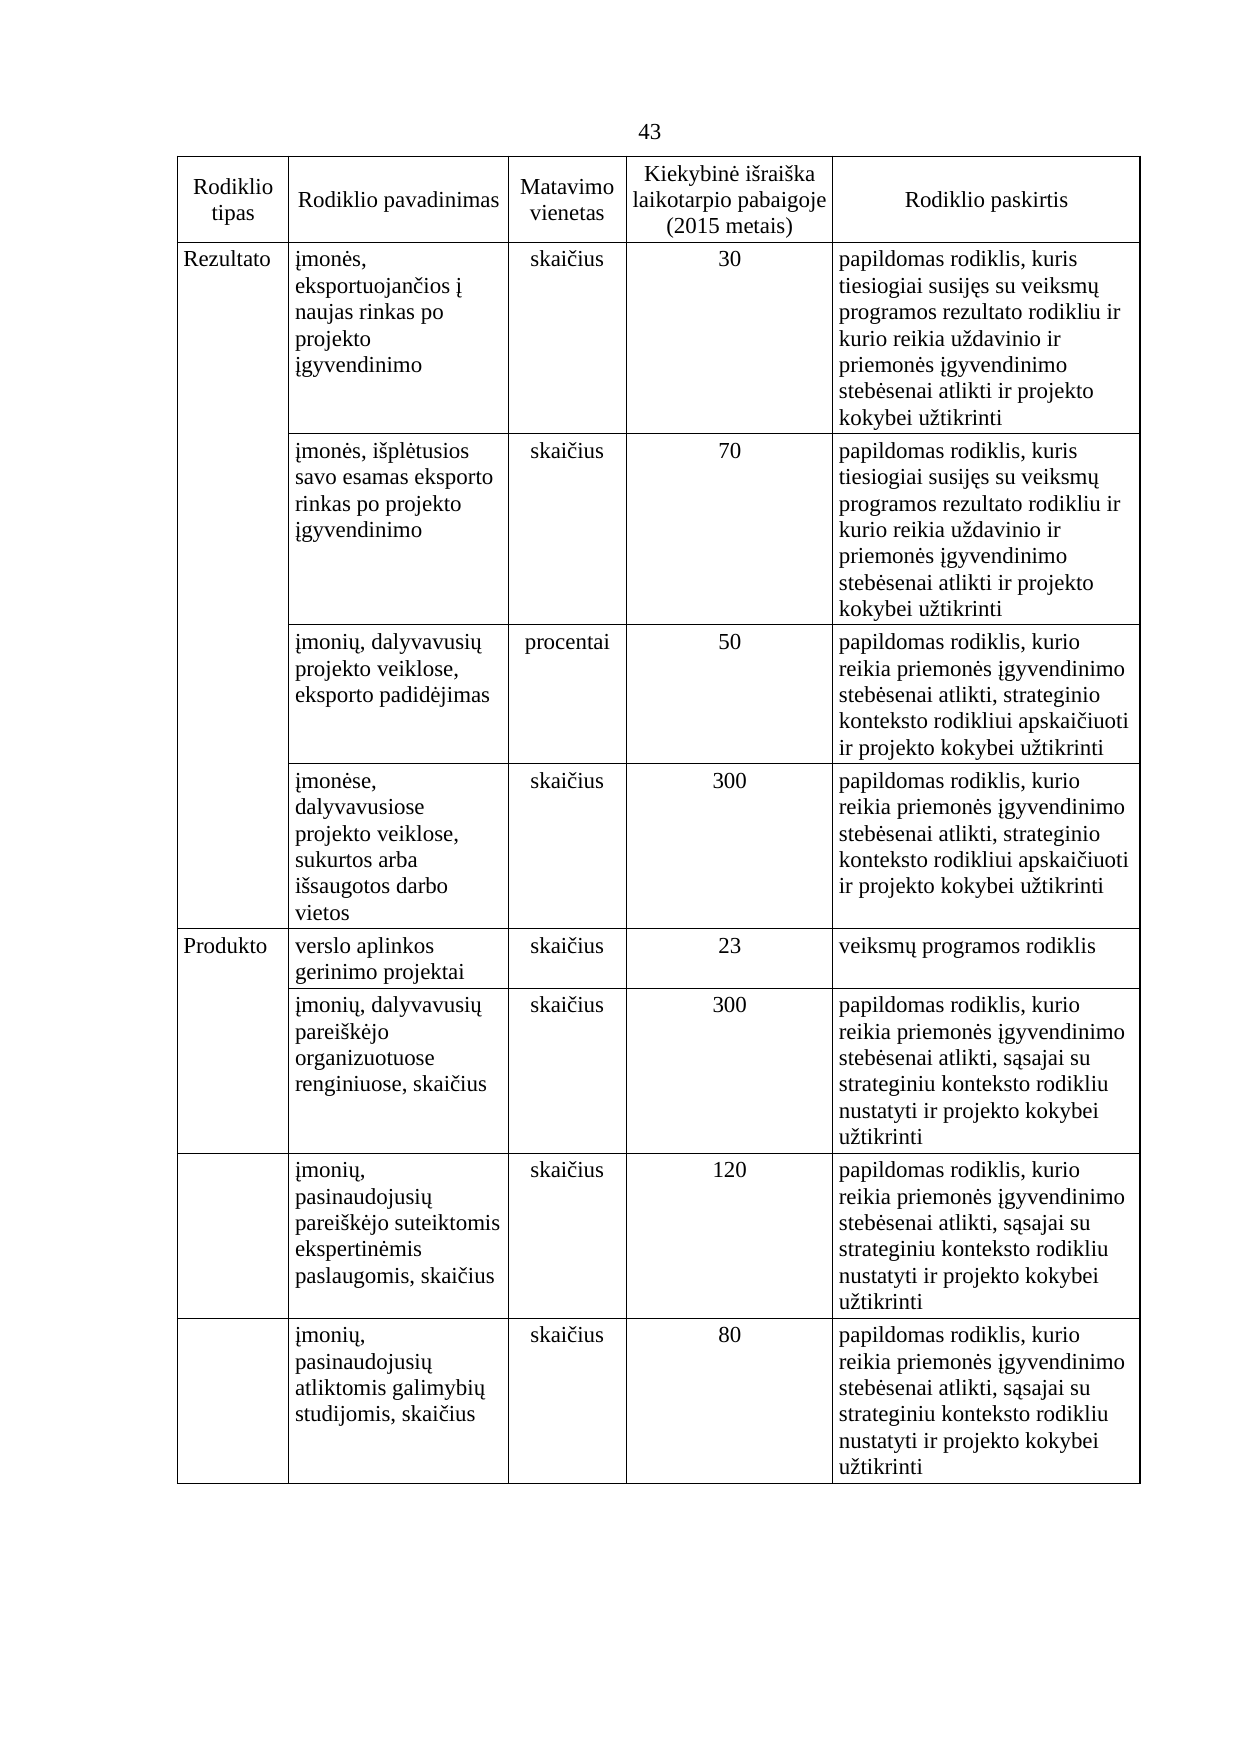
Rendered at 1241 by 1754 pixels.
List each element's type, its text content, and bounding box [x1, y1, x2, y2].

table_cell 300 [627, 989, 832, 1152]
table_cell [178, 988, 288, 1152]
table_cell skaičius [509, 243, 626, 433]
table_cell skaičius [509, 764, 626, 928]
table_cell 23 [627, 929, 832, 987]
table_cell papildomas rodiklis, kurio reikia priemonės įgyvendinimo stebėsenai atlikti, sąsajai su strateginiu konteksto rodikliu nustatyti ir projekto kokybei užtikrinti [833, 1319, 1139, 1482]
table_cell papildomas rodiklis, kurio reikia priemonės įgyvendinimo stebėsenai atlikti, sąsajai su strateginiu konteksto rodikliu nustatyti ir projekto kokybei užtikrinti [833, 1154, 1139, 1317]
table_cell 30 [627, 243, 832, 433]
table_cell 300 [627, 764, 832, 928]
table_cell papildomas rodiklis, kurio reikia priemonės įgyvendinimo stebėsenai atlikti, sąsajai su strateginiu konteksto rodikliu nustatyti ir projekto kokybei užtikrinti [833, 989, 1139, 1152]
table_cell įmonėse, dalyvavusiose projekto veiklose, sukurtos arba išsaugotos darbo vietos [289, 764, 508, 928]
table_cell Rezultato [178, 243, 288, 928]
table_header Kiekybinė išraiška laikotarpio pabaigoje (2015 metais) [627, 157, 832, 242]
table_header Rodiklio tipas [178, 157, 288, 242]
table_cell skaičius [509, 989, 626, 1152]
table_cell įmonių, dalyvavusių pareiškėjo organizuotuose renginiuose, skaičius [289, 989, 508, 1152]
table_cell verslo aplinkos gerinimo projektai [289, 929, 508, 987]
table_cell 80 [627, 1319, 832, 1482]
table_cell įmonių, pasinaudojusių pareiškėjo suteiktomis ekspertinėmis paslaugomis, skaičius [289, 1154, 508, 1317]
table_cell papildomas rodiklis, kuris tiesiogiai susijęs su veiksmų programos rezultato rodikliu ir kurio reikia uždavinio ir priemonės įgyvendinimo stebėsenai atlikti ir projekto kokybei užtikrinti [833, 243, 1139, 433]
table_header Rodiklio paskirtis [833, 157, 1139, 242]
table_cell 70 [627, 434, 832, 624]
table_cell papildomas rodiklis, kurio reikia priemonės įgyvendinimo stebėsenai atlikti, strateginio konteksto rodikliui apskaičiuoti ir projekto kokybei užtikrinti [833, 764, 1139, 928]
table_cell įmonės, išplėtusios savo esamas eksporto rinkas po projekto įgyvendinimo [289, 434, 508, 624]
table_cell papildomas rodiklis, kuris tiesiogiai susijęs su veiksmų programos rezultato rodikliu ir kurio reikia uždavinio ir priemonės įgyvendinimo stebėsenai atlikti ir projekto kokybei užtikrinti [833, 434, 1139, 624]
table_cell skaičius [509, 929, 626, 987]
table_cell 120 [627, 1154, 832, 1317]
table_cell procentai [509, 625, 626, 763]
table_cell Produkto [178, 929, 288, 987]
table_cell skaičius [509, 1154, 626, 1317]
table_cell [178, 1154, 288, 1317]
table_cell skaičius [509, 434, 626, 624]
table_cell įmonės, eksportuojančios į naujas rinkas po projekto įgyvendinimo [289, 243, 508, 433]
table_cell skaičius [509, 1319, 626, 1482]
table_header Rodiklio pavadinimas [289, 157, 508, 242]
table_cell veiksmų programos rodiklis [833, 929, 1139, 987]
table_cell papildomas rodiklis, kurio reikia priemonės įgyvendinimo stebėsenai atlikti, strateginio konteksto rodikliui apskaičiuoti ir projekto kokybei užtikrinti [833, 625, 1139, 763]
table_cell įmonių, dalyvavusių projekto veiklose, eksporto padidėjimas [289, 625, 508, 763]
table_cell 50 [627, 625, 832, 763]
table_header Matavimo vienetas [509, 157, 626, 242]
table_cell įmonių, pasinaudojusių atliktomis galimybių studijomis, skaičius [289, 1319, 508, 1482]
table_cell [178, 1319, 288, 1482]
